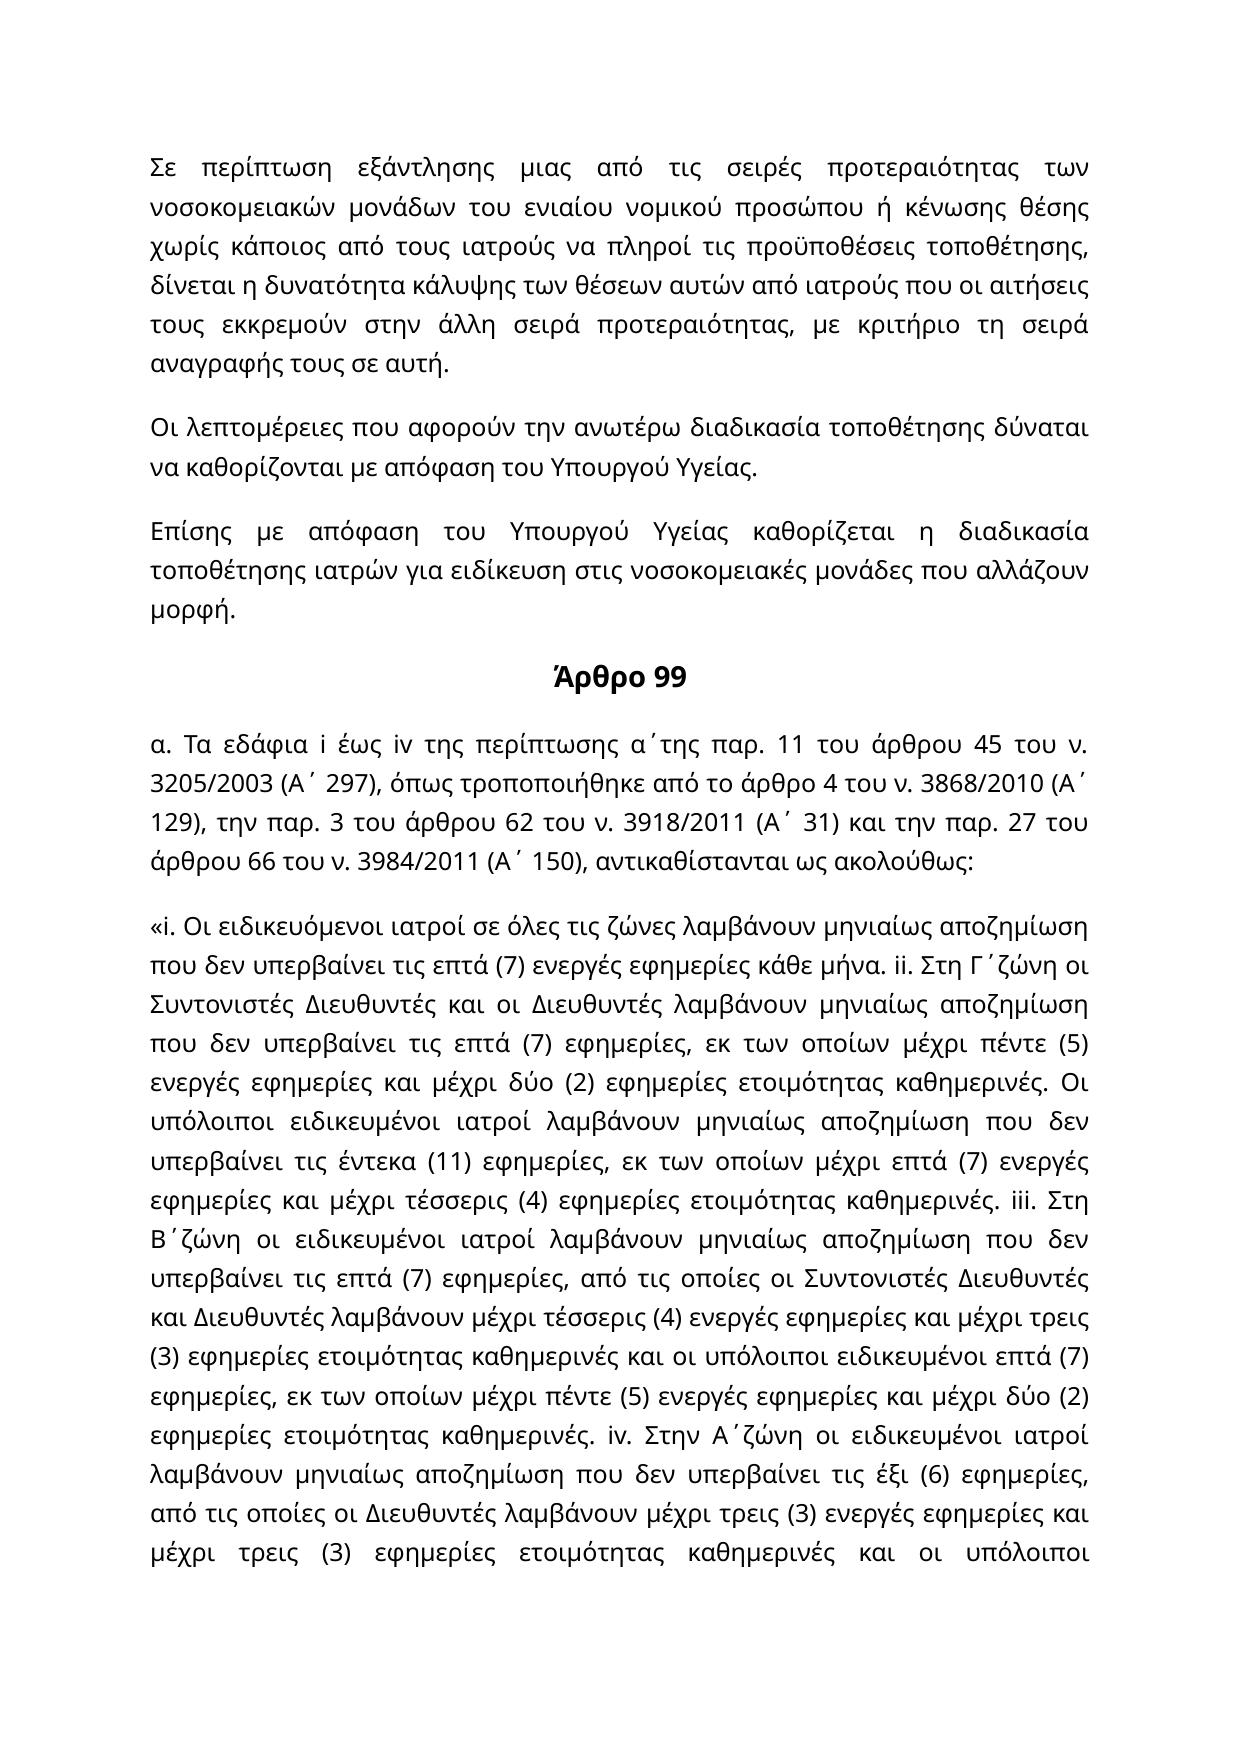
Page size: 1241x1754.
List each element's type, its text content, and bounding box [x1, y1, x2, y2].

text Οι λεπτομέρειες που αφορούν την ανωτέρω διαδικασία τοποθέτησης δύναται να καθορίζονται με απόφαση του Υπουργού Υγείας. [150, 410, 1090, 483]
subtitle Άρθρο 99 [150, 656, 1090, 696]
text α. Τα εδάφια i έως iv της περίπτωσης α΄της παρ. 11 του άρθρου 45 του ν. 3205/2003 (Α΄ 297), όπως τροποποιήθηκε από το άρθρο 4 του ν. 3868/2010 (Α΄ 129), την παρ. 3 του άρθρου 62 του ν. 3918/2011 (Α΄ 31) και την παρ. 27 του άρθρου 66 του ν. 3984/2011 (Α΄ 150), αντικαθίστανται ως ακολούθως: [150, 726, 1090, 878]
text Σε περίπτωση εξάντλησης μιας από τις σειρές προτεραιότητας των νοσοκομειακών μονάδων του ενιαίου νομικού προσώπου ή κένωσης θέσης χωρίς κάποιος από τους ιατρούς να πληροί τις προϋποθέσεις τοποθέτησης, δίνεται η δυνατότητα κάλυψης των θέσεων αυτών από ιατρούς που οι αιτήσεις τους εκκρεμούν στην άλλη σειρά προτεραιότητας, με κριτήριο τη σειρά αναγραφής τους σε αυτή. [150, 150, 1090, 380]
text Επίσης με απόφαση του Υπουργού Υγείας καθορίζεται η διαδικασία τοποθέτησης ιατρών για ειδίκευση στις νοσοκομειακές μονάδες που αλλάζουν μορφή. [150, 513, 1090, 626]
text «i. Οι ειδικευόμενοι ιατροί σε όλες τις ζώνες λαμβάνουν μηνιαίως αποζημίωση που δεν υπερβαίνει τις επτά (7) ενεργές εφημερίες κάθε μήνα. ii. Στη Γ΄ζώνη οι Συντονιστές Διευθυντές και οι Διευθυντές λαμβάνουν μηνιαίως αποζημίωση που δεν υπερβαίνει τις επτά (7) εφημερίες, εκ των οποίων μέχρι πέντε (5) ενεργές εφημερίες και μέχρι δύο (2) εφημερίες ετοιμότητας καθημερινές. Οι υπόλοιποι ειδικευμένοι ιατροί λαμβάνουν μηνιαίως αποζημίωση που δεν υπερβαίνει τις έντεκα (11) εφημερίες, εκ των οποίων μέχρι επτά (7) ενεργές εφημερίες και μέχρι τέσσερις (4) εφημερίες ετοιμότητας καθημερινές. iii. Στη Β΄ζώνη οι ειδικευμένοι ιατροί λαμβάνουν μηνιαίως αποζημίωση που δεν υπερβαίνει τις επτά (7) εφημερίες, από τις οποίες οι Συντονιστές Διευθυντές και Διευθυντές λαμβάνουν μέχρι τέσσερις (4) ενεργές εφημερίες και μέχρι τρεις (3) εφημερίες ετοιμότητας καθημερινές και οι υπόλοιποι ειδικευμένοι επτά (7) εφημερίες, εκ των οποίων μέχρι πέντε (5) ενεργές εφημερίες και μέχρι δύο (2) εφημερίες ετοιμότητας καθημερινές. iv. Στην Α΄ζώνη οι ειδικευμένοι ιατροί λαμβάνουν μηνιαίως αποζημίωση που δεν υπερβαίνει τις έξι (6) εφημερίες, από τις οποίες οι Διευθυντές λαμβάνουν μέχρι τρεις (3) ενεργές εφημερίες και μέχρι τρεις (3) εφημερίες ετοιμότητας καθημερινές και οι υπόλοιποι [150, 908, 1090, 1569]
